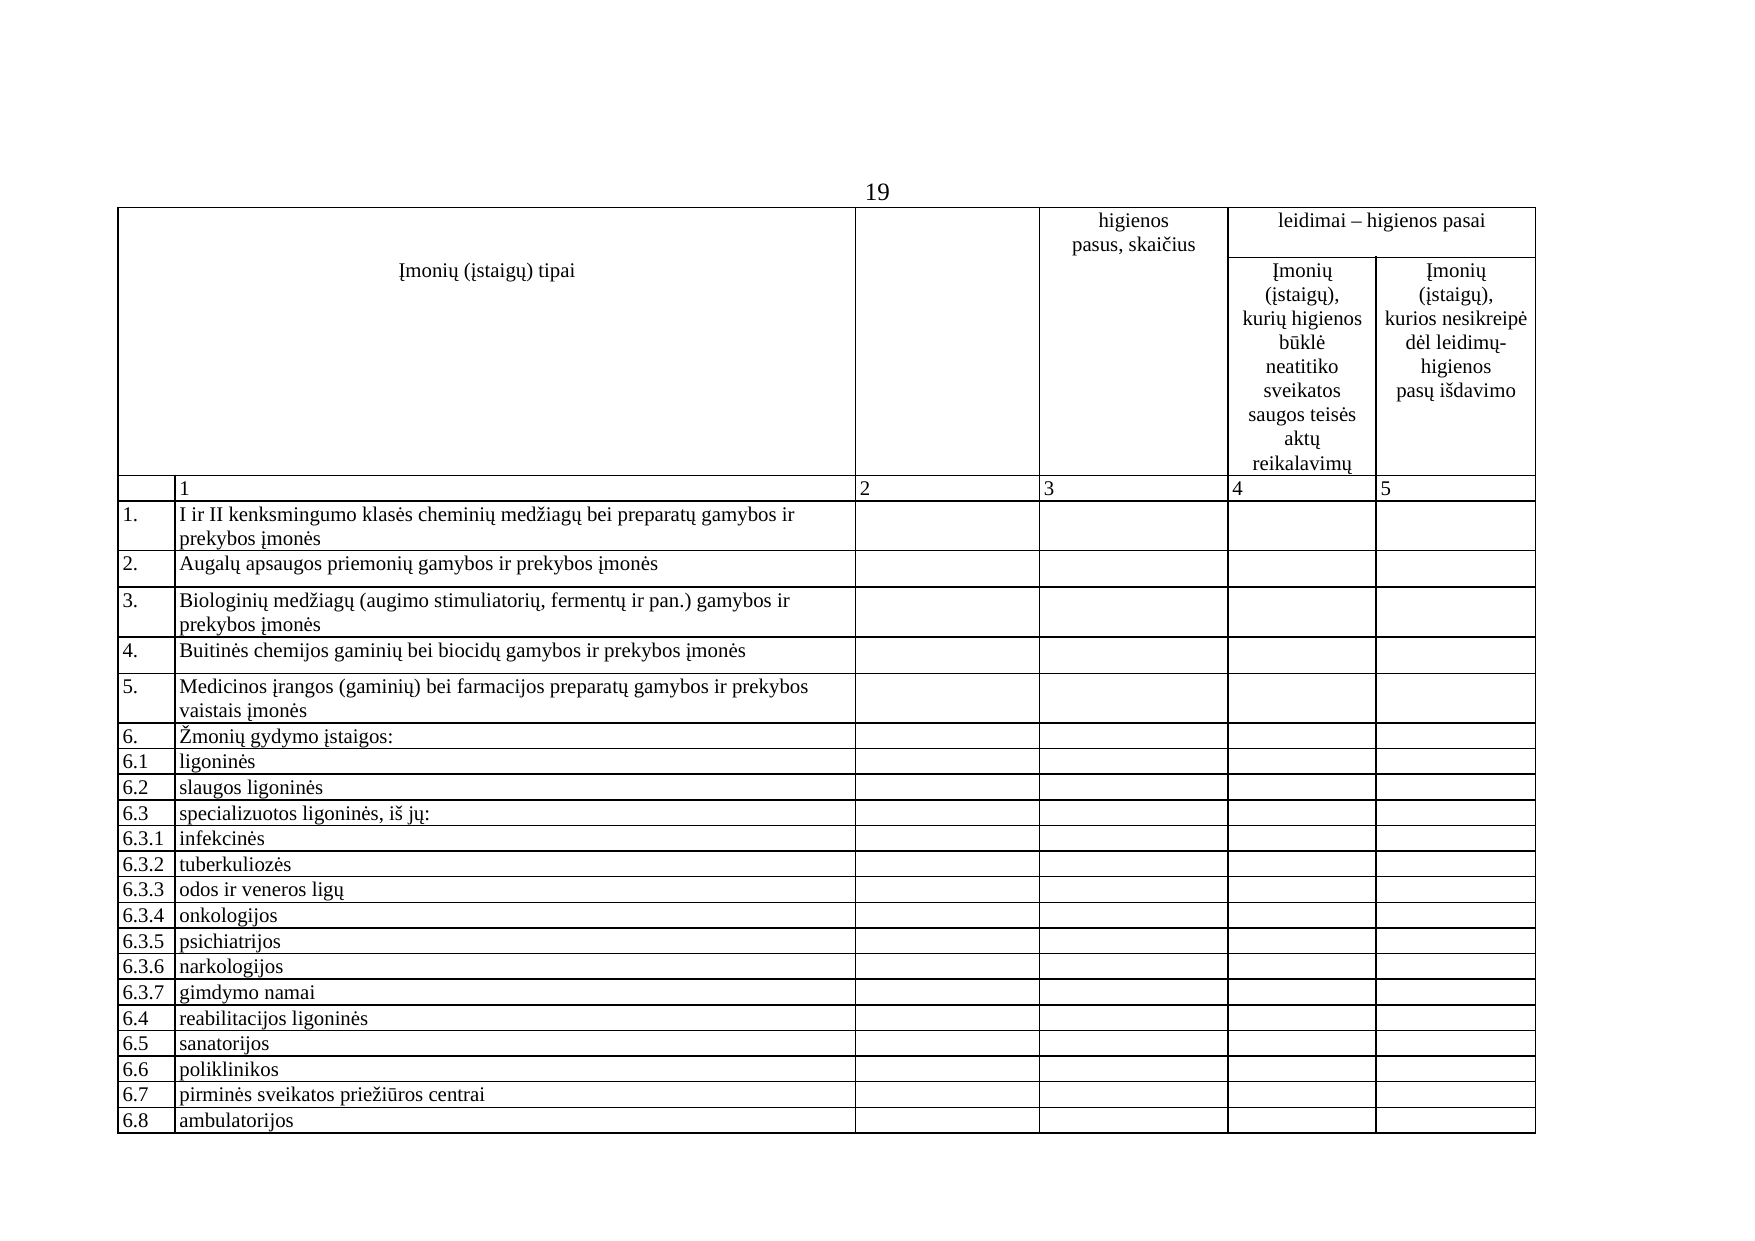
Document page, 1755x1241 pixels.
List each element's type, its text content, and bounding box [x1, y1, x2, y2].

table_cell [856, 256, 1039, 474]
table_header [119, 208, 175, 256]
table_cell [1040, 674, 1227, 722]
table_cell [1040, 638, 1227, 672]
table_cell [1035, 1006, 1039, 1029]
table_cell Įmonių (įstaigų) tipai [119, 256, 855, 474]
table_cell [1035, 1031, 1039, 1055]
table_cell 1 [851, 476, 855, 500]
table_cell [1035, 1057, 1039, 1081]
table_cell [1377, 588, 1535, 636]
table_header [856, 208, 1039, 256]
table_cell Augalų apsaugos priemonių gamybos ir prekybos įmonės [176, 551, 855, 586]
table_cell [1531, 749, 1535, 773]
table_cell [1035, 852, 1039, 876]
table_cell [1531, 852, 1535, 876]
table_cell [1035, 1108, 1039, 1132]
table_cell [1035, 903, 1039, 927]
table_cell [1040, 551, 1227, 586]
table_cell [1377, 551, 1535, 586]
table_cell [856, 502, 1039, 550]
table_cell [1531, 1082, 1535, 1106]
table_cell [1531, 801, 1535, 824]
table_cell [1040, 588, 1227, 636]
table_cell [856, 588, 1039, 636]
table_cell [1035, 749, 1039, 773]
table_cell [1229, 674, 1375, 722]
table_cell [1531, 724, 1535, 748]
table_cell [1531, 1108, 1535, 1132]
table_cell [856, 674, 1039, 722]
table_cell 2 [1035, 476, 1039, 500]
table_cell [1035, 929, 1039, 953]
table_cell [1377, 674, 1535, 722]
table_cell [1531, 1006, 1535, 1029]
table_cell [1377, 638, 1535, 672]
table_cell [1229, 638, 1375, 672]
table_cell [1040, 502, 1227, 550]
table_cell [1377, 502, 1535, 550]
table_cell [1531, 903, 1535, 927]
table_cell 3. [119, 588, 174, 636]
table_cell [1035, 775, 1039, 799]
table_cell [1035, 801, 1039, 824]
table_cell [1035, 826, 1039, 850]
table_cell [1229, 588, 1375, 636]
table_cell [856, 638, 1039, 672]
table_cell 1. [119, 502, 174, 550]
table_cell [1229, 502, 1375, 550]
table_cell [1035, 980, 1039, 1004]
table_cell [1035, 1082, 1039, 1106]
table_cell [1229, 551, 1375, 586]
table_cell 2. [119, 551, 174, 586]
table_cell [1531, 877, 1535, 901]
table_cell [1035, 724, 1039, 748]
table_cell [856, 551, 1039, 586]
table_cell [1531, 1057, 1535, 1081]
table_cell [1035, 877, 1039, 901]
table_cell [1531, 929, 1535, 953]
table_cell Buitinės chemijos gaminių bei biocidų gamybos ir prekybos įmonės [176, 638, 855, 672]
table_cell [1531, 954, 1535, 978]
table_header leidimai – higienos pasai [1229, 208, 1535, 256]
table_cell Įmonių (įstaigų), kurios nesikreipė dėl leidimų-higienos pasų išdavimo [1377, 258, 1535, 474]
table_cell 4. [119, 638, 174, 672]
table_cell 5. [119, 674, 174, 722]
table_header [175, 208, 855, 256]
table_cell [1035, 954, 1039, 978]
table_cell [1531, 980, 1535, 1004]
table_cell 5 [1531, 476, 1535, 500]
table_cell [1531, 1031, 1535, 1055]
table_cell [1040, 256, 1227, 474]
table_cell [1531, 775, 1535, 799]
table_cell [1531, 826, 1535, 850]
